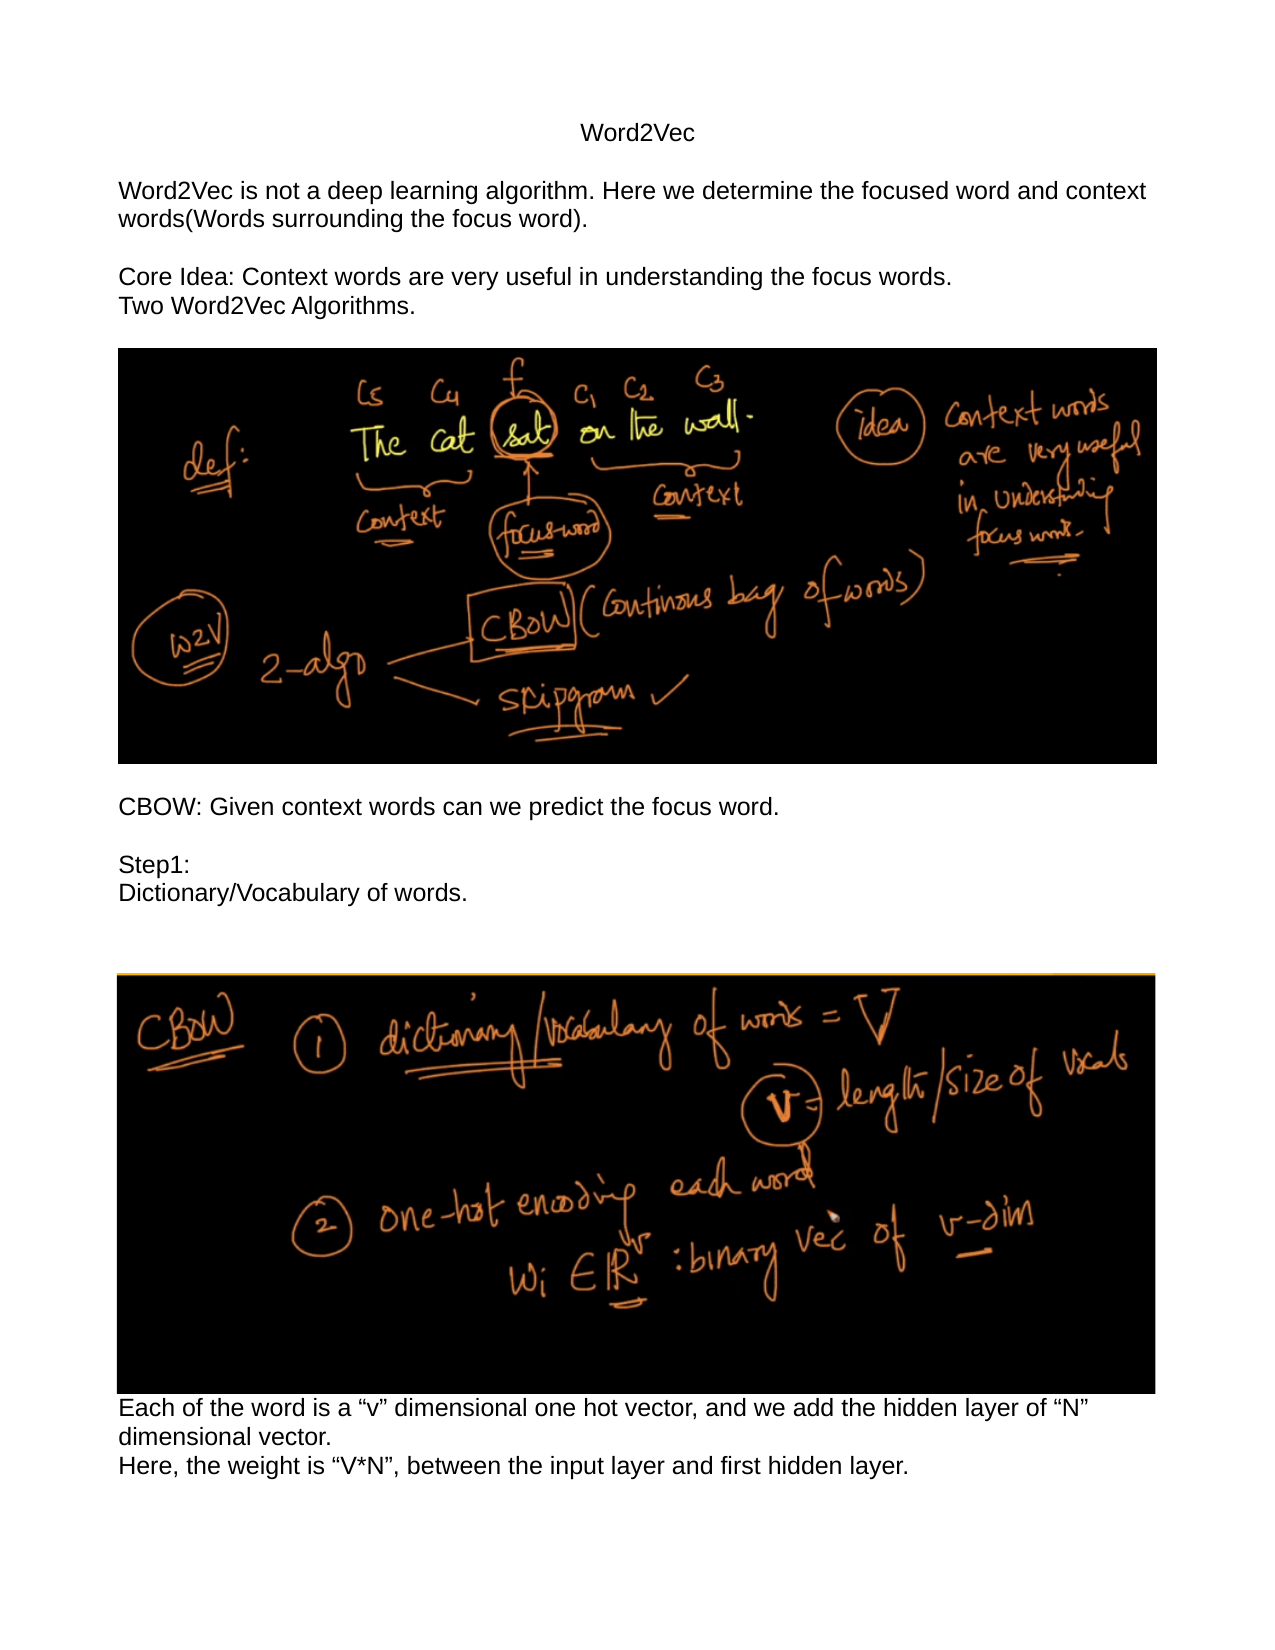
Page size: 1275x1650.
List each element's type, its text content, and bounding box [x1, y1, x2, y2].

text Step1: [118, 849, 1157, 878]
text Core Idea: Context words are very useful in understanding the focus words. [118, 262, 1157, 291]
text Word2Vec is not a deep learning algorithm. Here we determine the focused word and context words(Words surrounding the focus word). [118, 176, 1157, 233]
text Each of the word is a “v” dimensional one hot vector, and we add the hidden layer of “N” dimensional vector. [118, 1079, 1157, 1451]
text CBOW: Given context words can we predict the focus word. [118, 792, 1157, 821]
text Dictionary/Vocabulary of words. [118, 878, 1157, 907]
text Here, the weight is “V*N”, between the input layer and first hidden layer. [118, 1451, 1157, 1479]
text Word2Vec [118, 118, 1157, 147]
text Two Word2Vec Algorithms. [118, 291, 1157, 319]
